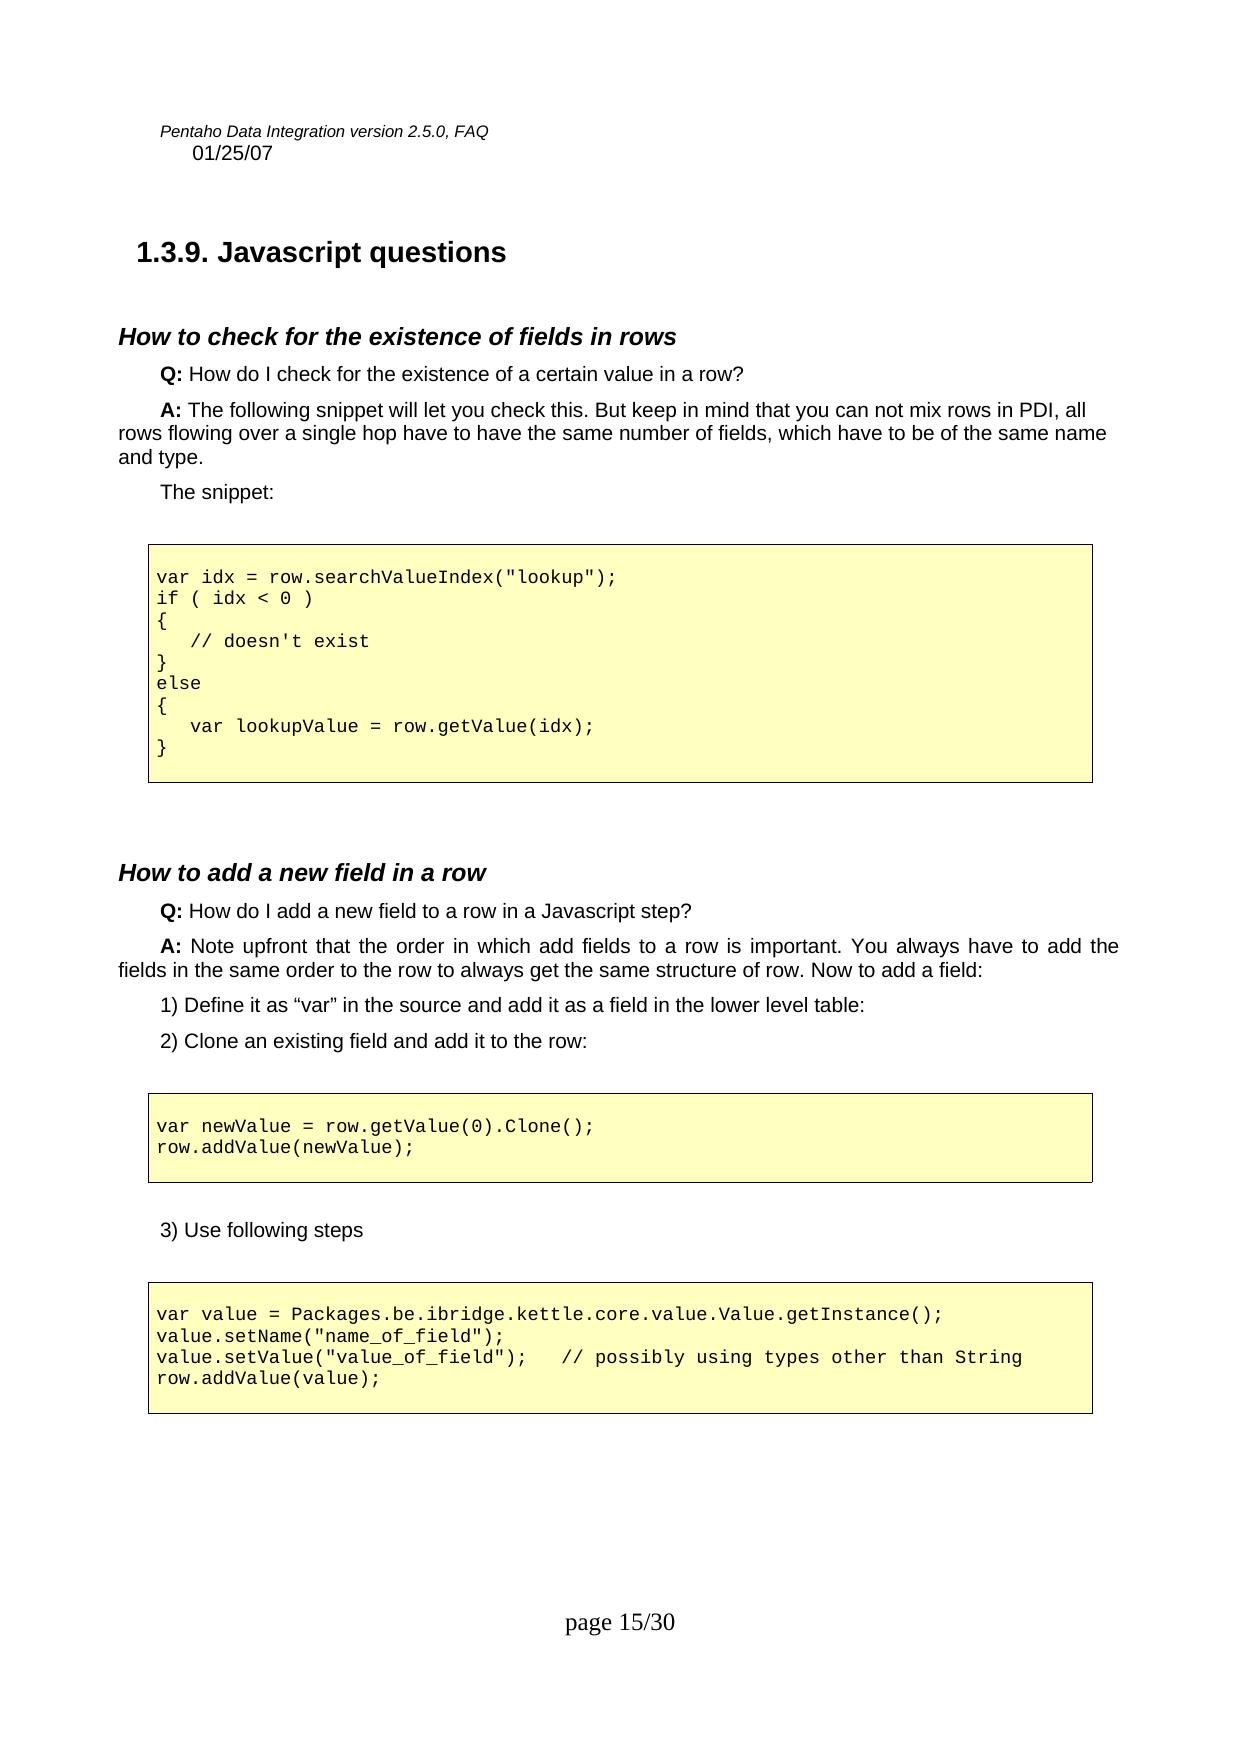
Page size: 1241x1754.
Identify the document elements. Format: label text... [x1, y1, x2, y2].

text 2) Clone an existing field and add it to the row: [118, 1029, 1122, 1053]
text var lookupValue = row.getValue(idx); [149, 714, 1092, 736]
text // doesn't exist [149, 629, 1092, 651]
subtitle How to add a new field in a row [118, 859, 1122, 887]
text value.setName("name_of_field"); [149, 1324, 1092, 1345]
text row.addValue(value); [149, 1367, 1092, 1388]
subtitle How to check for the existence of fields in rows [118, 323, 1122, 351]
subtitle Javascript questions [136, 236, 1122, 268]
text value.setValue("value_of_field"); // possibly using types other than String [149, 1345, 1092, 1367]
text A: The following snippet will let you check this. But keep in mind that you can not mix rows in PDI, all rows flowing over a single hop have to have the same number of fields, which have to be of the same name and type. [118, 399, 1122, 468]
text var value = Packages.be.ibridge.kettle.core.value.Value.getInstance(); [149, 1303, 1092, 1324]
text A: Note upfront that the order in which add fields to a row is important. You always have to add the fields in the same order to the row to always get the same structure of row. Now to add a field: [118, 935, 1122, 981]
text } [149, 651, 1092, 672]
text Q: How do I add a new field to a row in a Javascript step? [118, 899, 1122, 922]
text row.addValue(newValue); [149, 1136, 1092, 1157]
text var newValue = row.getValue(0).Clone(); [149, 1114, 1092, 1136]
text else [149, 672, 1092, 693]
text Q: How do I check for the existence of a certain value in a row? [118, 363, 1122, 386]
text 1) Define it as “var” in the source and add it as a field in the lower level table: [118, 994, 1122, 1017]
text { [149, 608, 1092, 629]
text var idx = row.searchValueIndex("lookup"); [149, 566, 1092, 587]
text The snippet: [118, 481, 1122, 504]
text if ( idx < 0 ) [149, 587, 1092, 608]
text } [149, 736, 1092, 757]
text { [149, 693, 1092, 714]
text 3) Use following steps [118, 1218, 1122, 1241]
